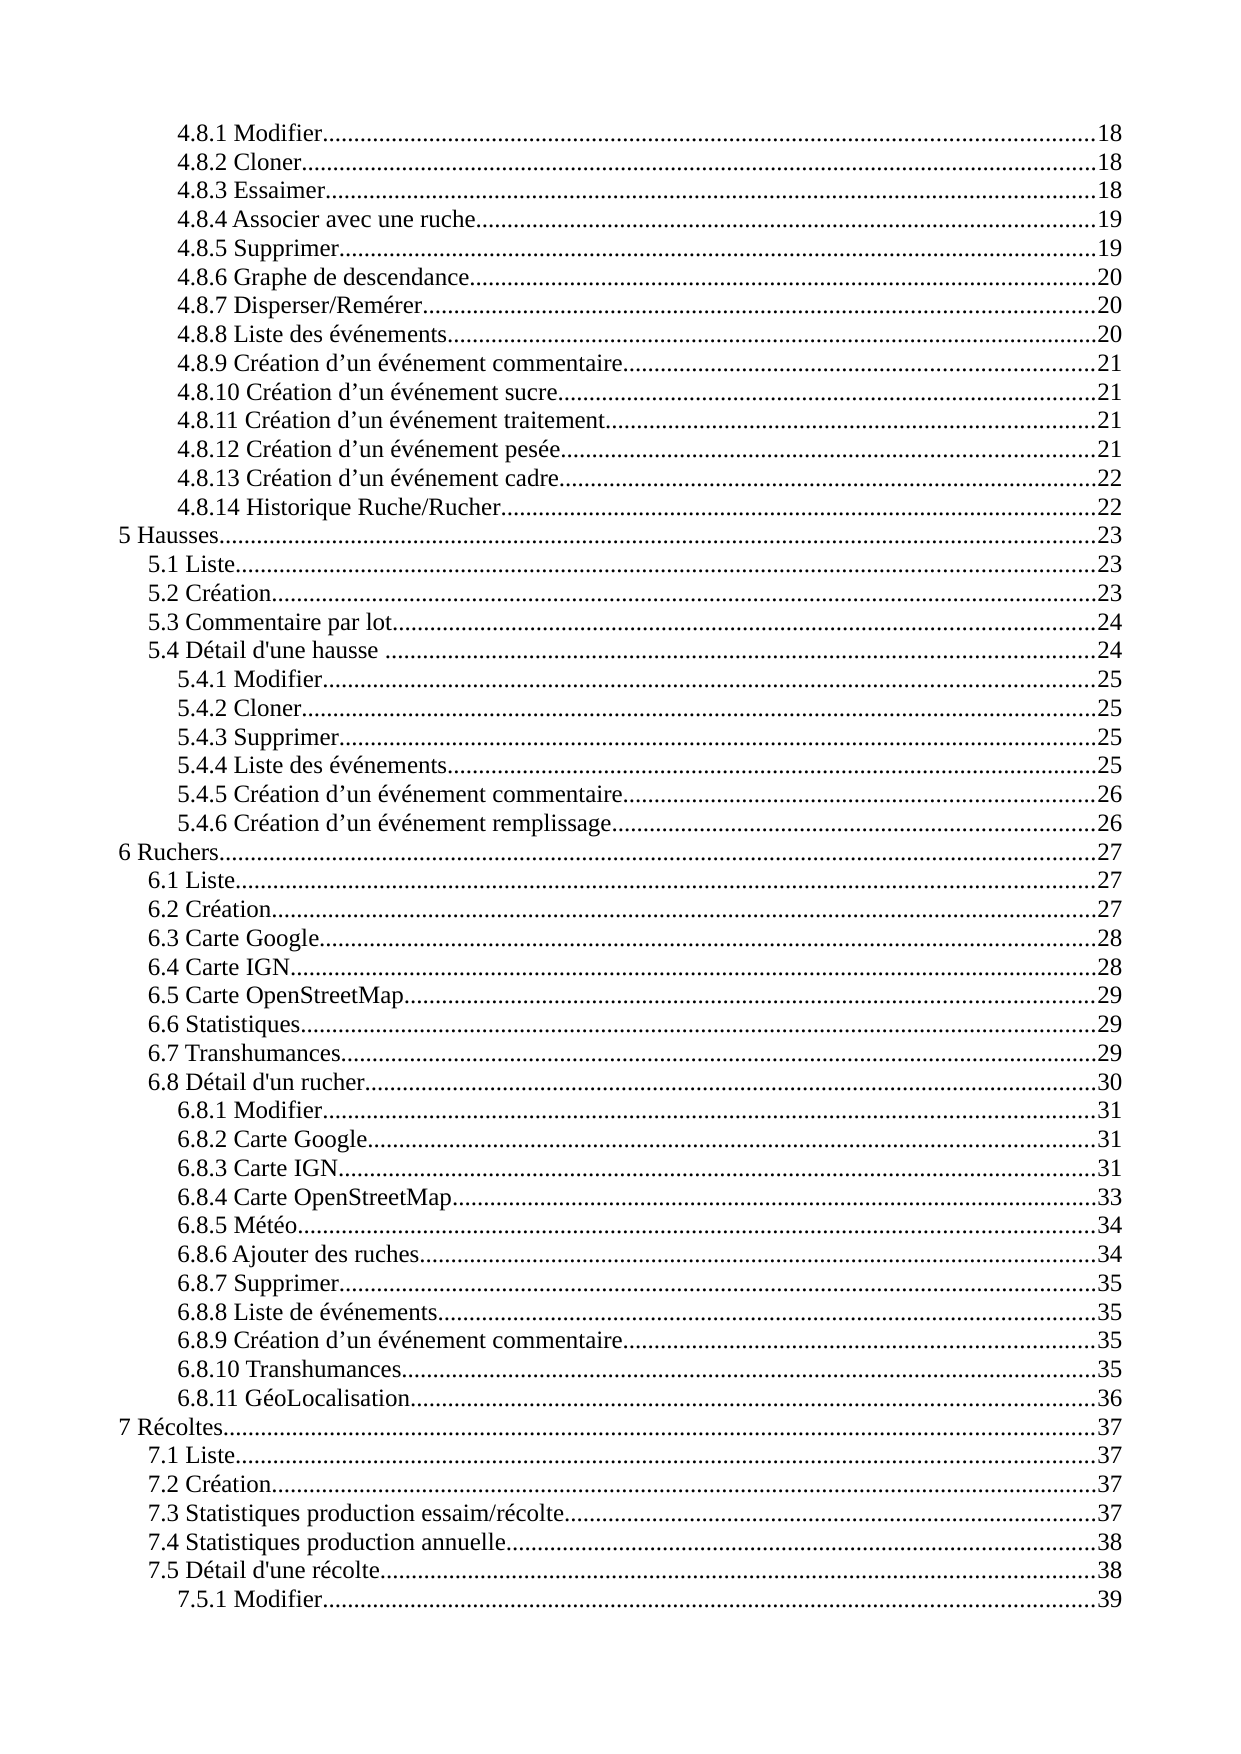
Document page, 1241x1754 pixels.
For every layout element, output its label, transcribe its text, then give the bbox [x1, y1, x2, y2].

text 6.8.6 Ajouter des ruches 34 [177, 1239, 1122, 1268]
text 6.5 Carte OpenStreetMap 29 [148, 981, 1122, 1009]
text 4.8.1 Modifier 18 [177, 118, 1122, 147]
text 6.3 Carte Google 28 [148, 923, 1122, 952]
text 5.1 Liste 23 [148, 549, 1122, 578]
text 4.8.8 Liste des événements 20 [177, 319, 1122, 348]
text 4.8.4 Associer avec une ruche 19 [177, 204, 1122, 233]
text 7 Récoltes 37 [118, 1412, 1122, 1441]
text 6.8.8 Liste de événements 35 [177, 1297, 1122, 1326]
text 6.8.3 Carte IGN 31 [177, 1153, 1122, 1182]
text 7.2 Création 37 [148, 1469, 1122, 1498]
text 6.7 Transhumances 29 [148, 1038, 1122, 1067]
text 6.8.4 Carte OpenStreetMap 33 [177, 1182, 1122, 1211]
text 6.8.9 Création d’un événement commentaire 35 [177, 1326, 1122, 1354]
text 6.4 Carte IGN 28 [148, 952, 1122, 981]
text 4.8.5 Supprimer 19 [177, 233, 1122, 262]
text 4.8.2 Cloner 18 [177, 147, 1122, 176]
text 6.8.7 Supprimer 35 [177, 1268, 1122, 1297]
text 6.8.2 Carte Google 31 [177, 1124, 1122, 1153]
text 4.8.7 Disperser/Remérer 20 [177, 291, 1122, 319]
text 7.3 Statistiques production essaim/récolte 37 [148, 1498, 1122, 1527]
text 4.8.3 Essaimer 18 [177, 176, 1122, 204]
text 6.2 Création 27 [148, 894, 1122, 923]
text 5 Hausses 23 [118, 521, 1122, 549]
text 4.8.12 Création d’un événement pesée 21 [177, 434, 1122, 463]
text 7.1 Liste 37 [148, 1441, 1122, 1469]
text 5.4.1 Modifier 25 [177, 664, 1122, 693]
text 5.4.4 Liste des événements 25 [177, 751, 1122, 779]
text 6.8.11 GéoLocalisation 36 [177, 1383, 1122, 1412]
text 6.6 Statistiques 29 [148, 1009, 1122, 1038]
text 4.8.10 Création d’un événement sucre 21 [177, 377, 1122, 406]
text 6.8.1 Modifier 31 [177, 1096, 1122, 1124]
text 6.8 Détail d'un rucher 30 [148, 1067, 1122, 1096]
text 7.4 Statistiques production annuelle 38 [148, 1527, 1122, 1556]
text 6.8.10 Transhumances 35 [177, 1354, 1122, 1383]
text 6.8.5 Météo 34 [177, 1211, 1122, 1239]
text 6 Ruchers 27 [118, 837, 1122, 866]
text 6.1 Liste 27 [148, 866, 1122, 894]
text 5.4.2 Cloner 25 [177, 693, 1122, 722]
text 7.5.1 Modifier 39 [177, 1584, 1122, 1613]
text 4.8.9 Création d’un événement commentaire 21 [177, 348, 1122, 377]
text 5.2 Création 23 [148, 578, 1122, 607]
text 7.5 Détail d'une récolte 38 [148, 1556, 1122, 1584]
text 5.4.5 Création d’un événement commentaire 26 [177, 779, 1122, 808]
text 5.4.6 Création d’un événement remplissage 26 [177, 808, 1122, 837]
text 5.4 Détail d'une hausse 24 [148, 636, 1122, 664]
text 4.8.11 Création d’un événement traitement 21 [177, 406, 1122, 434]
text 4.8.14 Historique Ruche/Rucher 22 [177, 492, 1122, 521]
text 4.8.6 Graphe de descendance 20 [177, 262, 1122, 291]
text 5.3 Commentaire par lot 24 [148, 607, 1122, 636]
text 4.8.13 Création d’un événement cadre 22 [177, 463, 1122, 492]
text 5.4.3 Supprimer 25 [177, 722, 1122, 751]
